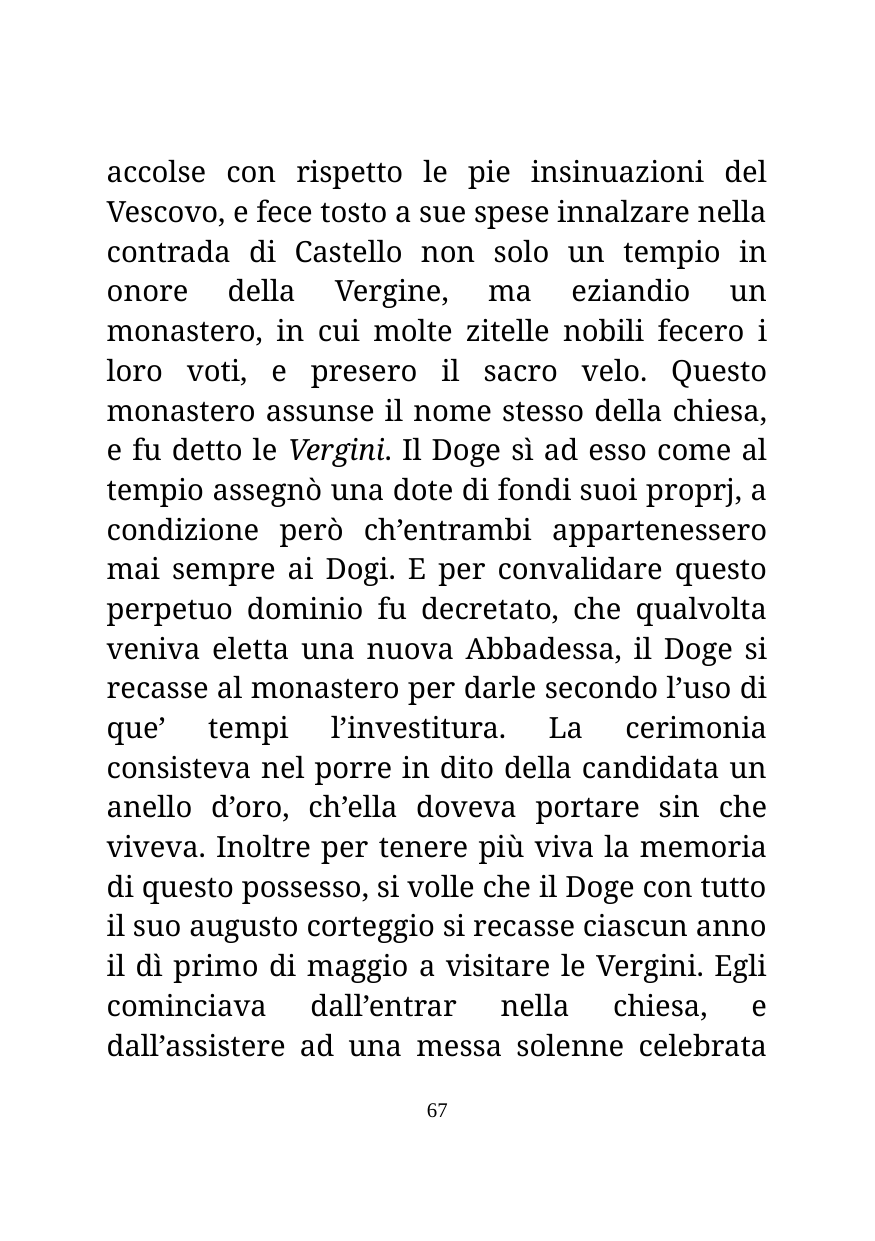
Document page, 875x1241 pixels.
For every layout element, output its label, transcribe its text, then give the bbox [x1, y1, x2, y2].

text accolse con rispetto le pie insinuazioni del Vescovo, e fece tosto a sue spese innalzare nella contrada di Castello non solo un tempio in onore della Vergine, ma eziandio un monastero, in cui molte zitelle nobili fecero i loro voti, e presero il sacro velo. Questo monastero assunse il nome stesso della chiesa, e fu detto le Vergini. Il Doge sì ad esso come al tempio assegnò una dote di fondi suoi proprj, a condizione però ch’entrambi appartenessero mai sempre ai Dogi. E per convalidare questo perpetuo dominio fu decretato, che qualvolta veniva eletta una nuova Abbadessa, il Doge si recasse al monastero per darle secondo l’uso di que’ tempi l’investitura. La cerimonia consisteva nel porre in dito della candidata un anello d’oro, ch’ella doveva portare sin che viveva. Inoltre per tenere più viva la memoria di questo possesso, si volle che il Doge con tutto il suo augusto corteggio si recasse ciascun anno il dì primo di maggio a visitare le Vergini. Egli cominciava dall’entrar nella chiesa, e dall’assistere ad una messa solenne celebrata [106, 152, 768, 1064]
